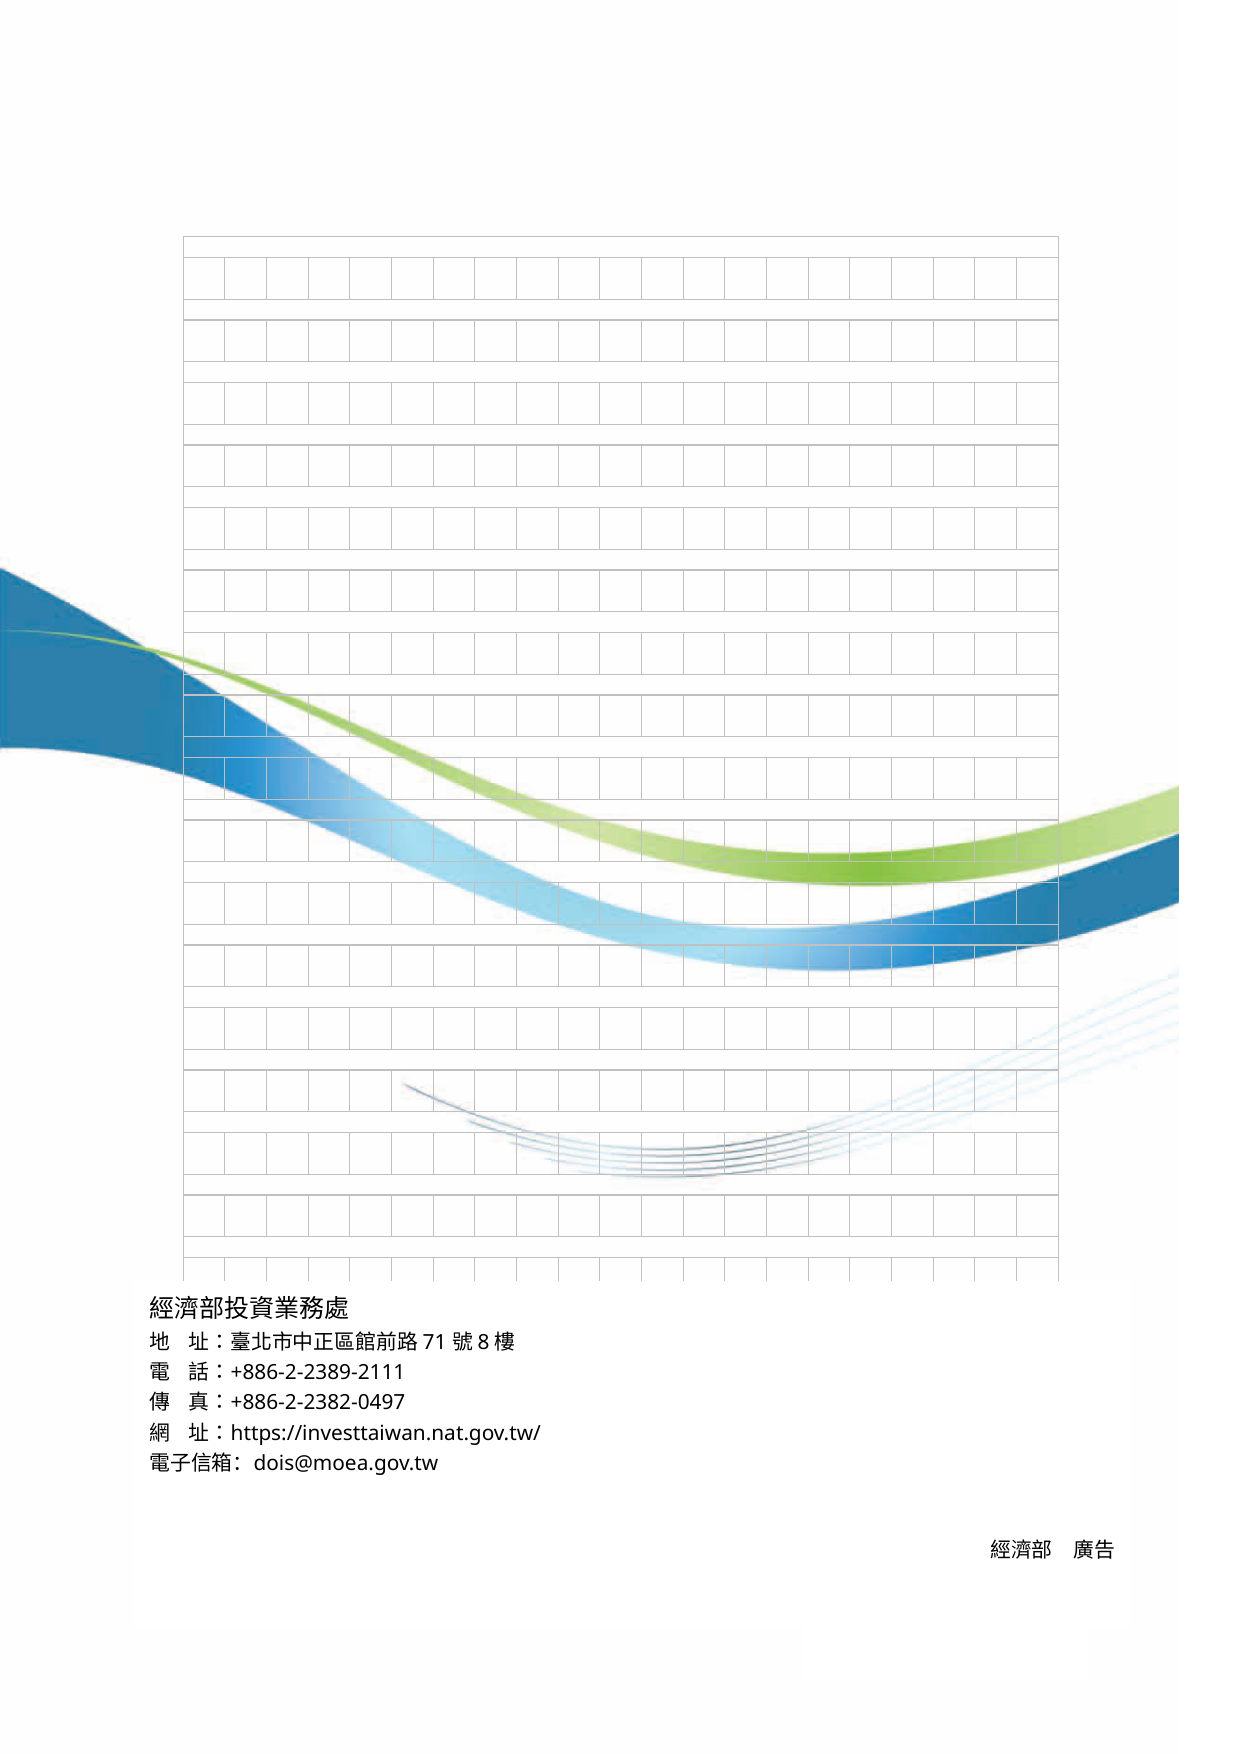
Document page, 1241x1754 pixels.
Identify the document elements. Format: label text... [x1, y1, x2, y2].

text 經濟部 廣告 [149, 1533, 1115, 1564]
text 電 話：+886-2-2389-2111 [149, 1355, 1115, 1386]
text 經濟部投資業務處 [149, 1289, 1115, 1325]
picture [0, 0, 1179, 1754]
text 電子信箱：dois@moea.gov.tw [149, 1446, 1115, 1477]
text 網 址：https://investtaiwan.nat.gov.tw/ [149, 1416, 1115, 1446]
text 地 址：臺北市中正區館前路 71 號 8 樓 [149, 1325, 1115, 1355]
text 傳 真：+886-2-2382-0497 [149, 1386, 1115, 1416]
